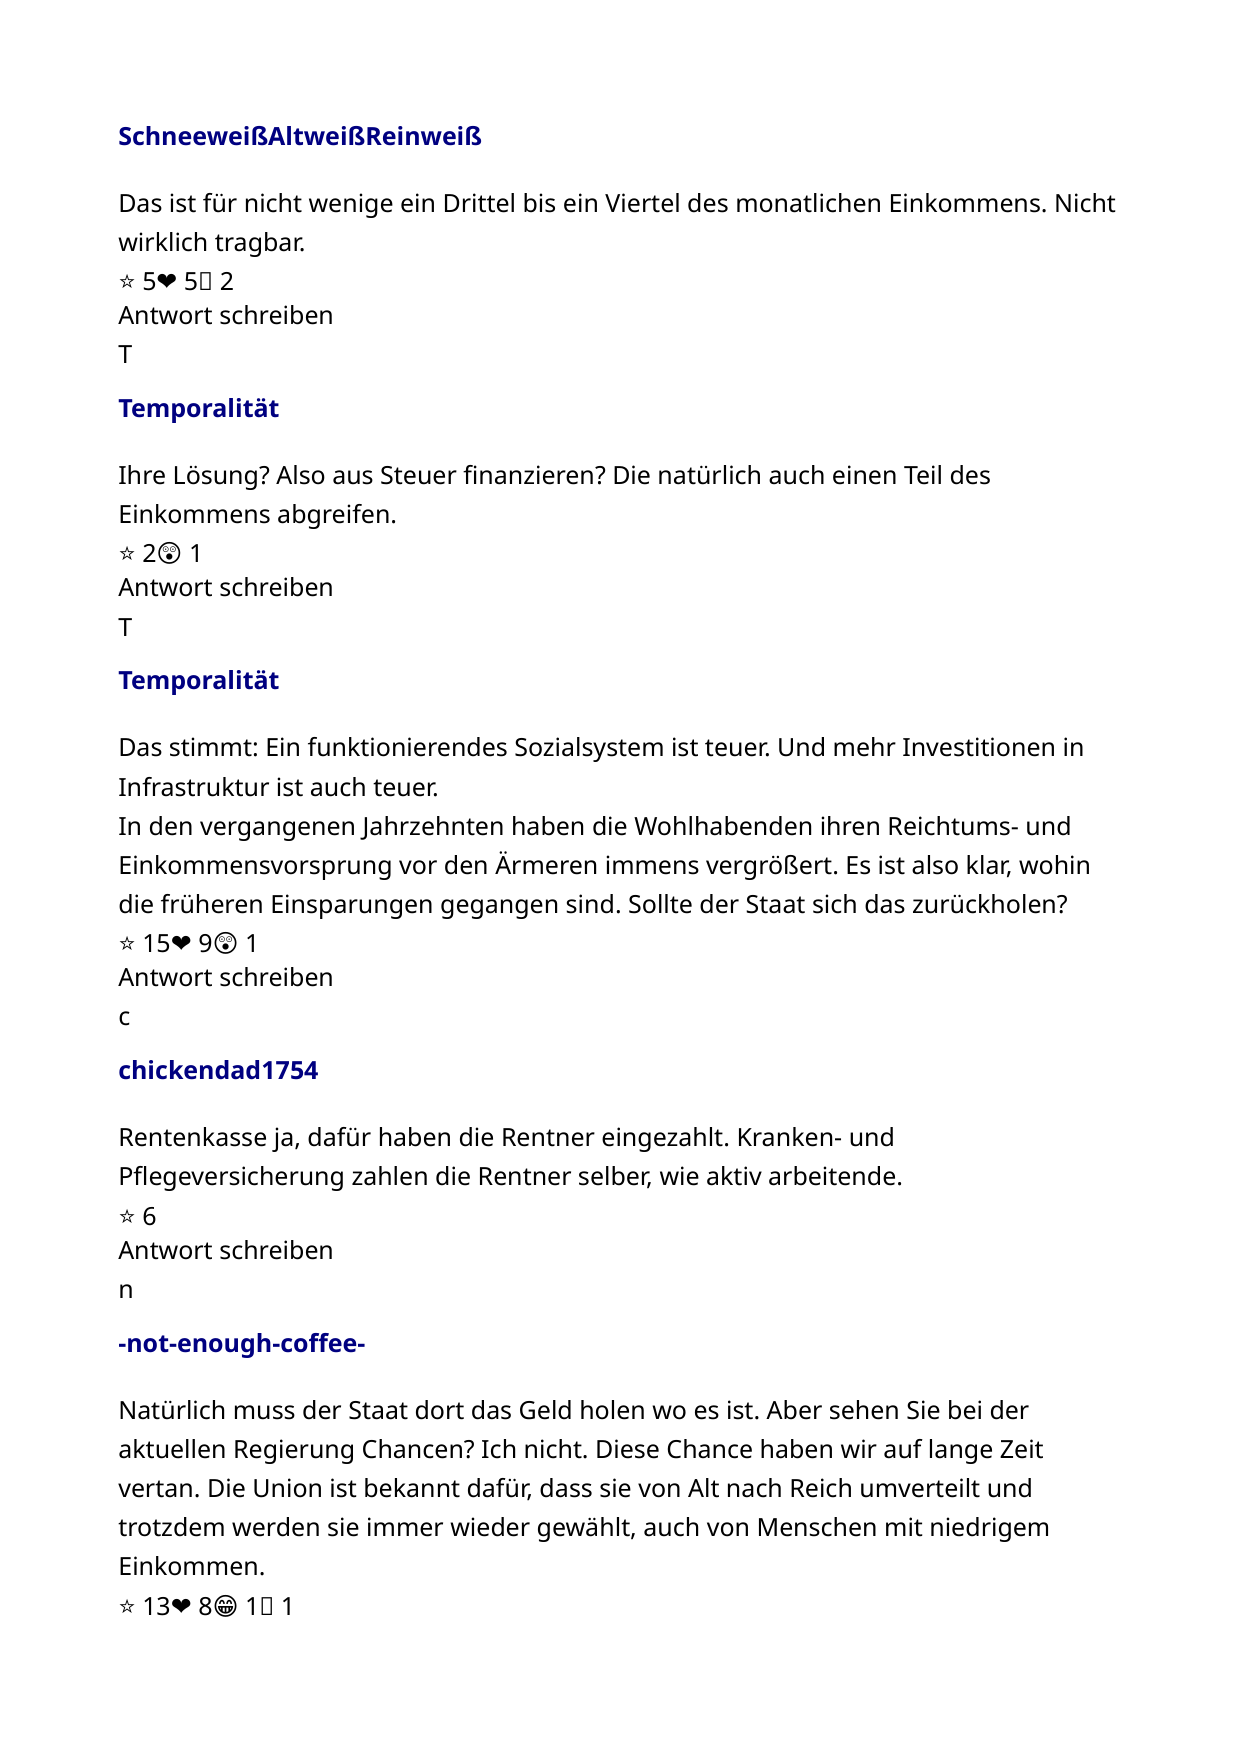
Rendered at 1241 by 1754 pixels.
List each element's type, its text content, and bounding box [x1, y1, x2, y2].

text T [118, 609, 1122, 643]
subtitle -not-enough-coffee- [118, 1325, 1122, 1359]
text ⭐️ 5❤️ 5🤨 2 [118, 263, 1122, 298]
text Ihre Lösung? Also aus Steuer finanzieren? Die natürlich auch einen Teil des Einkommens abgreifen. [118, 458, 1122, 531]
text Antwort schreiben [118, 570, 1122, 604]
text ⭐️ 13❤️ 8😁 1🙁 1 [118, 1588, 1122, 1622]
text Antwort schreiben [118, 1232, 1122, 1266]
text ⭐️ 2😲 1 [118, 536, 1122, 570]
text Natürlich muss der Staat dort das Geld holen wo es ist. Aber sehen Sie bei der aktuellen Regierung Chancen? Ich nicht. Diese Chance haben wir auf lange Zeit vertan. Die Union ist bekannt dafür, dass sie von Alt nach Reich umverteilt und trotzdem werden sie immer wieder gewählt, auch von Menschen mit niedrigem Einkommen. [118, 1392, 1122, 1583]
subtitle Temporalität [118, 391, 1122, 424]
text ⭐️ 15❤️ 9😲 1 [118, 926, 1122, 960]
text c [118, 999, 1122, 1033]
text In den vergangenen Jahrzehnten haben die Wohlhabenden ihren Reichtums- und Einkommensvorsprung vor den Ärmeren immens vergrößert. Es ist also klar, wohin die früheren Einsparungen gegangen sind. Sollte der Staat sich das zurückholen? [118, 808, 1122, 921]
subtitle SchneeweißAltweißReinweiß [118, 118, 1122, 152]
text n [118, 1271, 1122, 1306]
text Das ist für nicht wenige ein Drittel bis ein Viertel des monatlichen Einkommens. Nicht wirklich tragbar. [118, 185, 1122, 258]
text Rentenkasse ja, dafür haben die Rentner eingezahlt. Kranken- und Pflegeversicherung zahlen die Rentner selber, wie aktiv arbeitende. [118, 1120, 1122, 1193]
text Antwort schreiben [118, 960, 1122, 994]
subtitle chickendad1754 [118, 1053, 1122, 1087]
text ⭐️ 6 [118, 1198, 1122, 1232]
subtitle Temporalität [118, 663, 1122, 697]
text Antwort schreiben [118, 298, 1122, 332]
text Das stimmt: Ein funktionierendes Sozialsystem ist teuer. Und mehr Investitionen in Infrastruktur ist auch teuer. [118, 730, 1122, 803]
text T [118, 337, 1122, 371]
